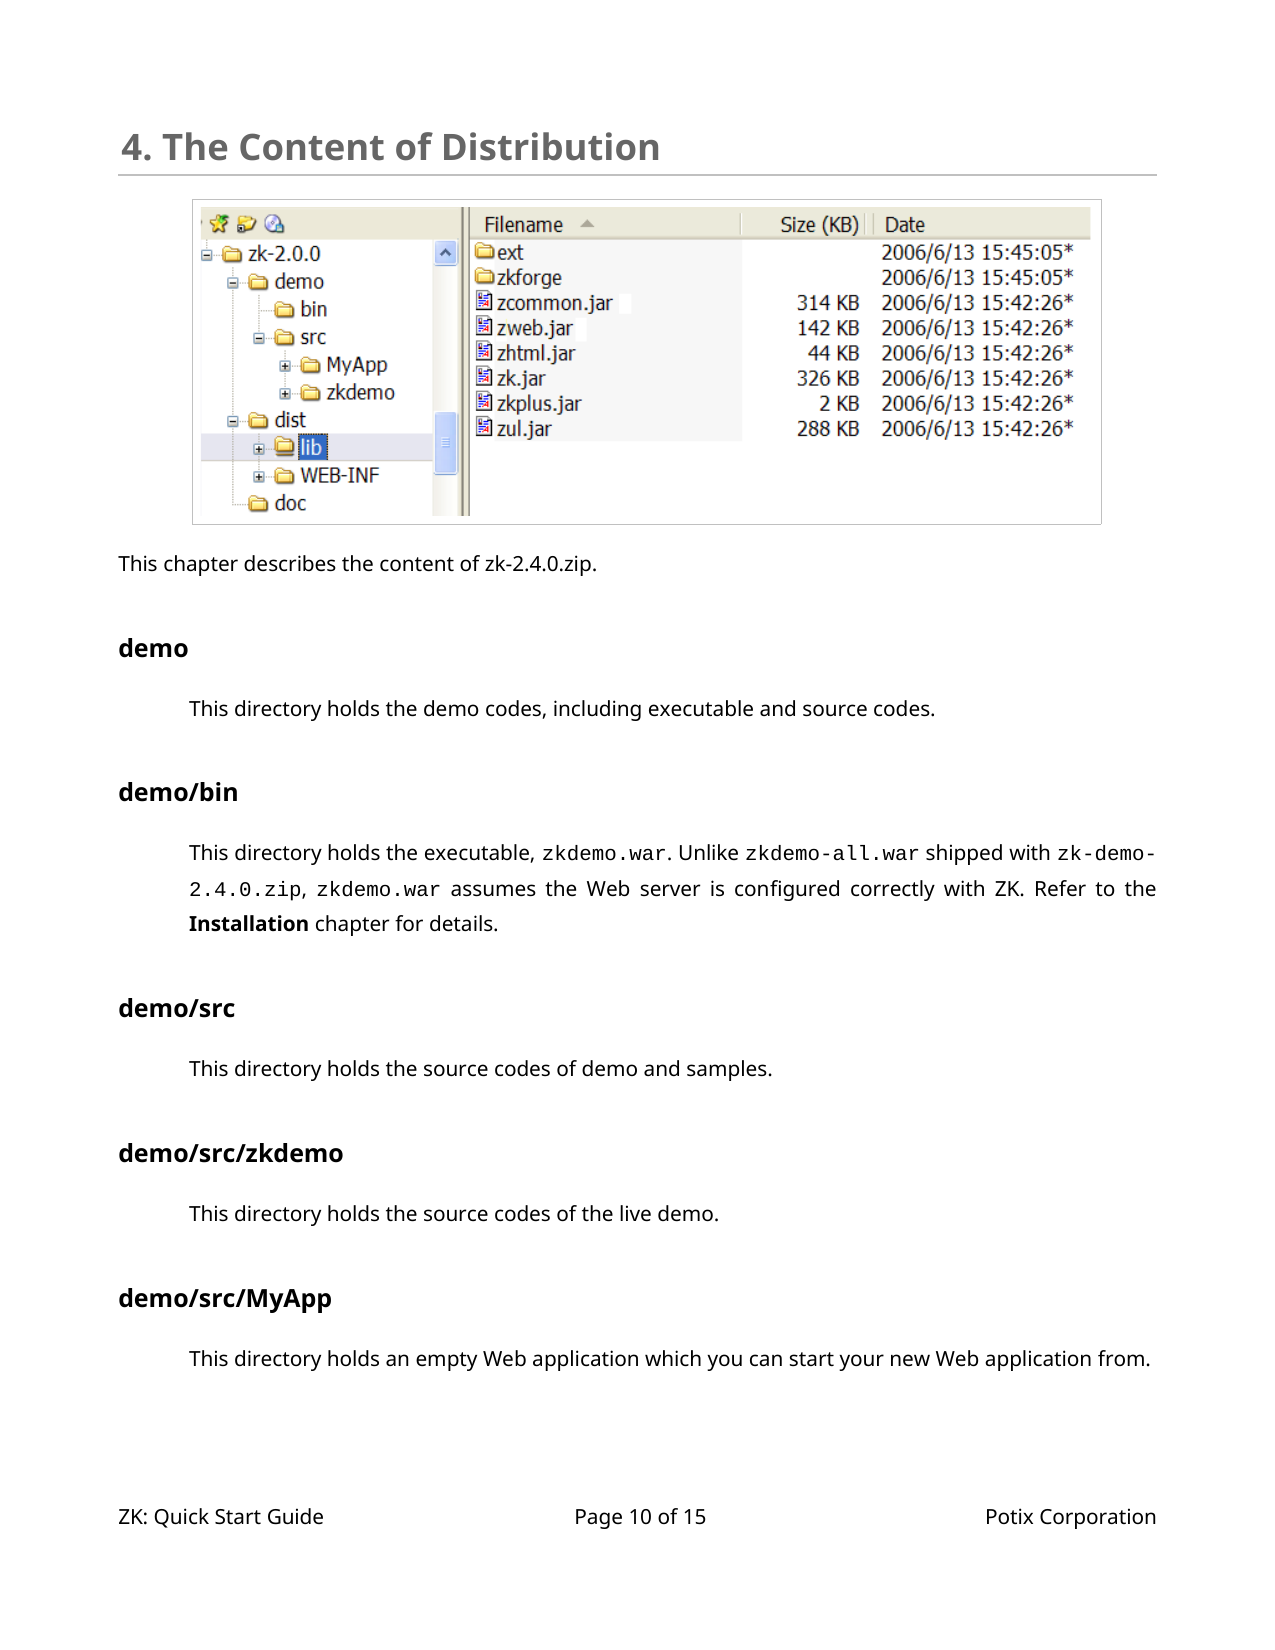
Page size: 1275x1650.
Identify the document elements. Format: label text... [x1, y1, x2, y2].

text [193, 200, 1101, 524]
subtitle demo/src [118, 991, 1157, 1025]
subtitle demo/src/zkdemo [118, 1136, 1157, 1170]
text This directory holds the executable, zkdemo.war. Unlike zkdemo-all.war shipped with zk-demo-2.4.0.zip, zkdemo.war assumes the Web server is configured correctly with ZK. Refer to the Installation chapter for details. [189, 838, 1157, 938]
subtitle demo [118, 630, 1157, 664]
text This directory holds an empty Web application which you can start your new Web application from. [189, 1344, 1157, 1372]
text This chapter describes the content of zk-2.4.0.zip. [118, 235, 1157, 577]
subtitle demo/src/MyApp [118, 1281, 1157, 1314]
text This directory holds the demo codes, including executable and source codes. [189, 694, 1157, 722]
text This directory holds the source codes of demo and samples. [189, 1054, 1157, 1083]
subtitle demo/bin [118, 775, 1157, 809]
subtitle 4. The Content of Distribution [118, 118, 1157, 174]
text This directory holds the source codes of the live demo. [189, 1199, 1157, 1227]
